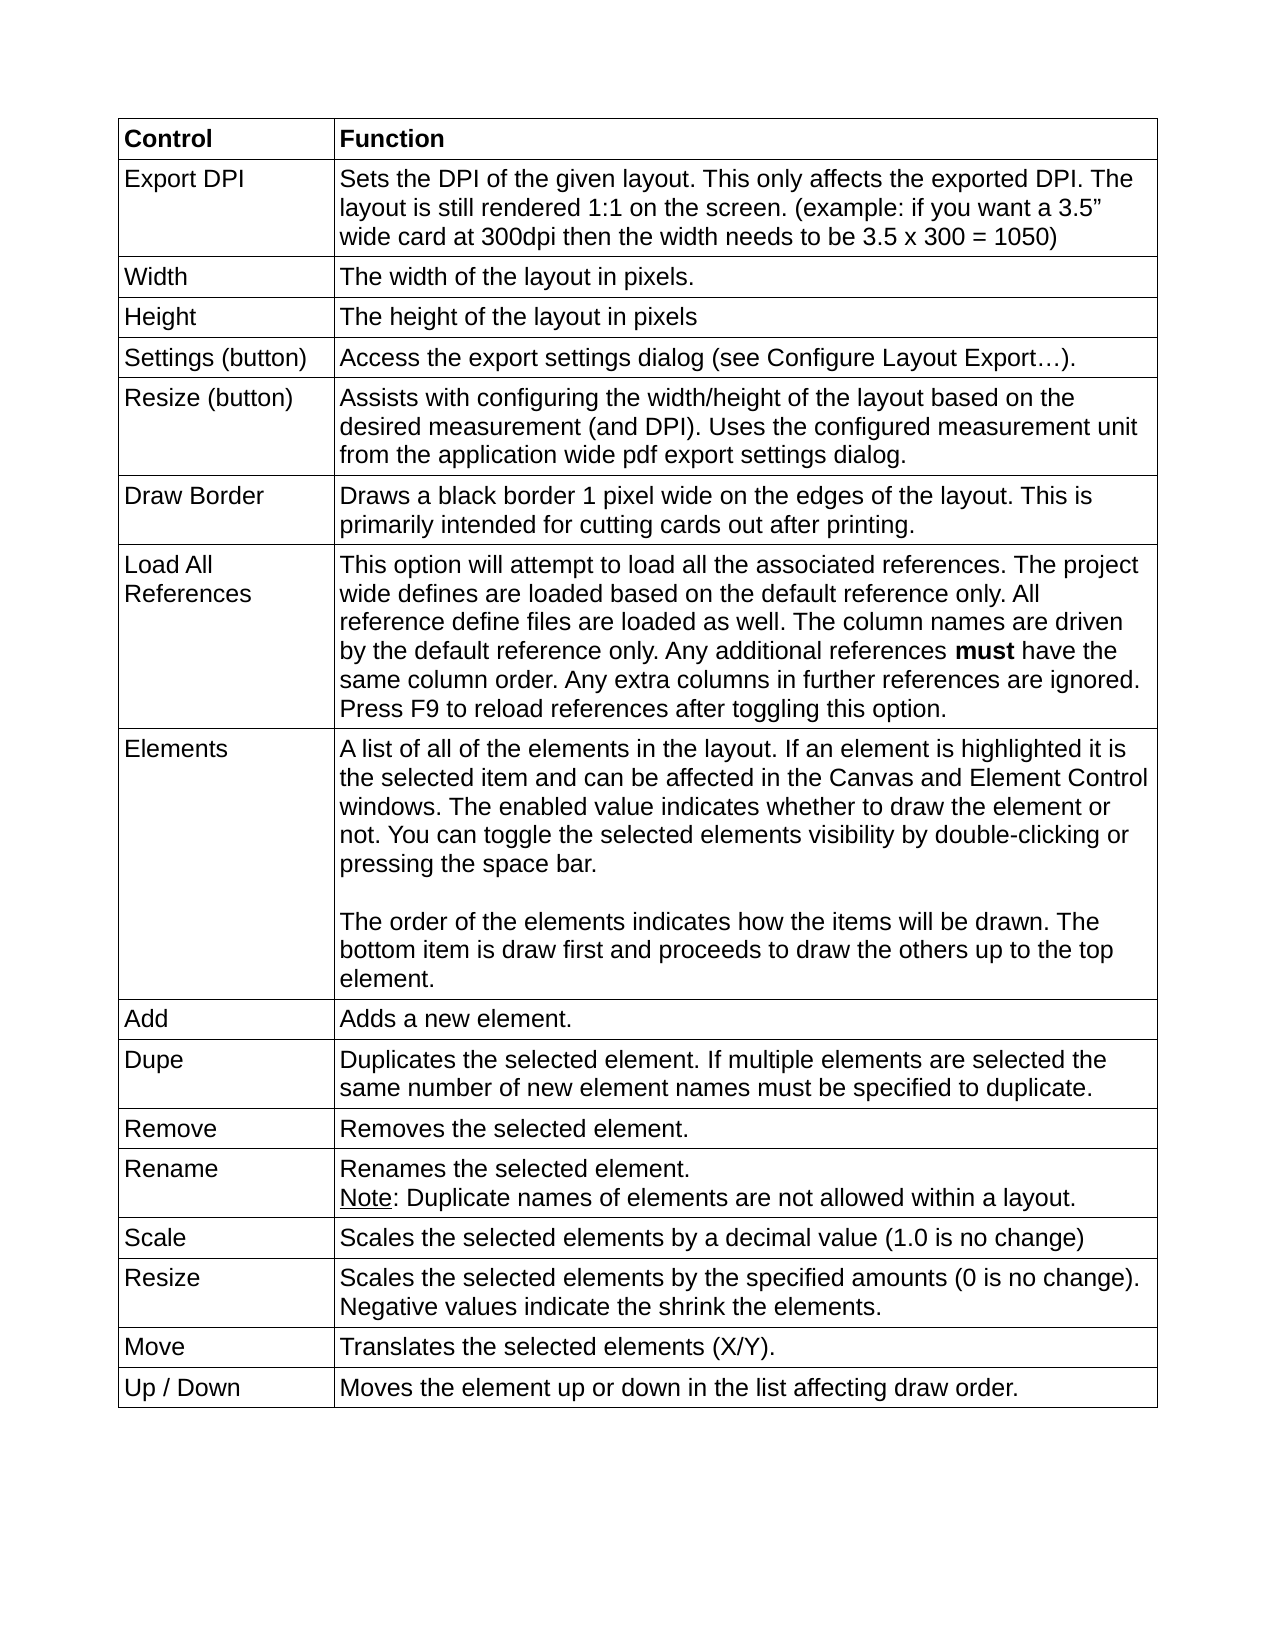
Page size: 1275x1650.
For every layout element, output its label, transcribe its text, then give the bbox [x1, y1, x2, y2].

table_cell Access the export settings dialog (see Configure Layout Export…). [335, 338, 1157, 377]
table_cell Assists with configuring the width/height of the layout based on the desired measurement (and DPI). Uses the configured measurement unit from the application wide pdf export settings dialog. [335, 378, 1157, 475]
table_cell Elements [119, 729, 334, 998]
table_cell Scale [119, 1218, 334, 1257]
table_cell The height of the layout in pixels [335, 298, 1157, 337]
table_cell This option will attempt to load all the associated references. The project wide defines are loaded based on the default reference only. All reference define files are loaded as well. The column names are driven by the default reference only. Any additional references must have the same column order. Any extra columns in further references are ignored. Press F9 to reload references after toggling this option. [335, 545, 1157, 728]
table_cell Moves the element up or down in the list affecting draw order. [335, 1368, 1157, 1407]
table_cell Rename [119, 1149, 334, 1217]
table_cell Settings (button) [119, 338, 334, 377]
table_cell Add [119, 1000, 334, 1039]
table_cell Renames the selected element. Note: Duplicate names of elements are not allowed within a layout. [335, 1149, 1157, 1217]
table_cell Removes the selected element. [335, 1109, 1157, 1148]
table_cell Resize (button) [119, 378, 334, 475]
table_cell Height [119, 298, 334, 337]
table_cell Remove [119, 1109, 334, 1148]
table_cell Scales the selected elements by the specified amounts (0 is no change). Negative values indicate the shrink the elements. [335, 1259, 1157, 1327]
table_cell Adds a new element. [335, 1000, 1157, 1039]
table_cell Draws a black border 1 pixel wide on the edges of the layout. This is primarily intended for cutting cards out after printing. [335, 476, 1157, 544]
table_cell Load All References [119, 545, 334, 728]
table_cell Draw Border [119, 476, 334, 544]
table_cell Width [119, 257, 334, 297]
table_header Control [119, 119, 334, 158]
table_cell Duplicates the selected element. If multiple elements are selected the same number of new element names must be specified to duplicate. [335, 1040, 1157, 1108]
table_cell Dupe [119, 1040, 334, 1108]
table_cell Move [119, 1328, 334, 1367]
table_cell A list of all of the elements in the layout. If an element is highlighted it is the selected item and can be affected in the Canvas and Element Control windows. The enabled value indicates whether to draw the element or not. You can toggle the selected elements visibility by double-clicking or pressing the space bar. The order of the elements indicates how the items will be drawn. The bottom item is draw first and proceeds to draw the others up to the top element. [335, 729, 1157, 998]
table_header Function [335, 119, 1157, 158]
table_cell Translates the selected elements (X/Y). [335, 1328, 1157, 1367]
table_cell Scales the selected elements by a decimal value (1.0 is no change) [335, 1218, 1157, 1257]
table_cell Export DPI [119, 160, 334, 256]
table_cell Up / Down [119, 1368, 334, 1407]
table_cell Resize [119, 1259, 334, 1327]
table_cell The width of the layout in pixels. [335, 257, 1157, 297]
table_cell Sets the DPI of the given layout. This only affects the exported DPI. The layout is still rendered 1:1 on the screen. (example: if you want a 3.5” wide card at 300dpi then the width needs to be 3.5 x 300 = 1050) [335, 160, 1157, 256]
